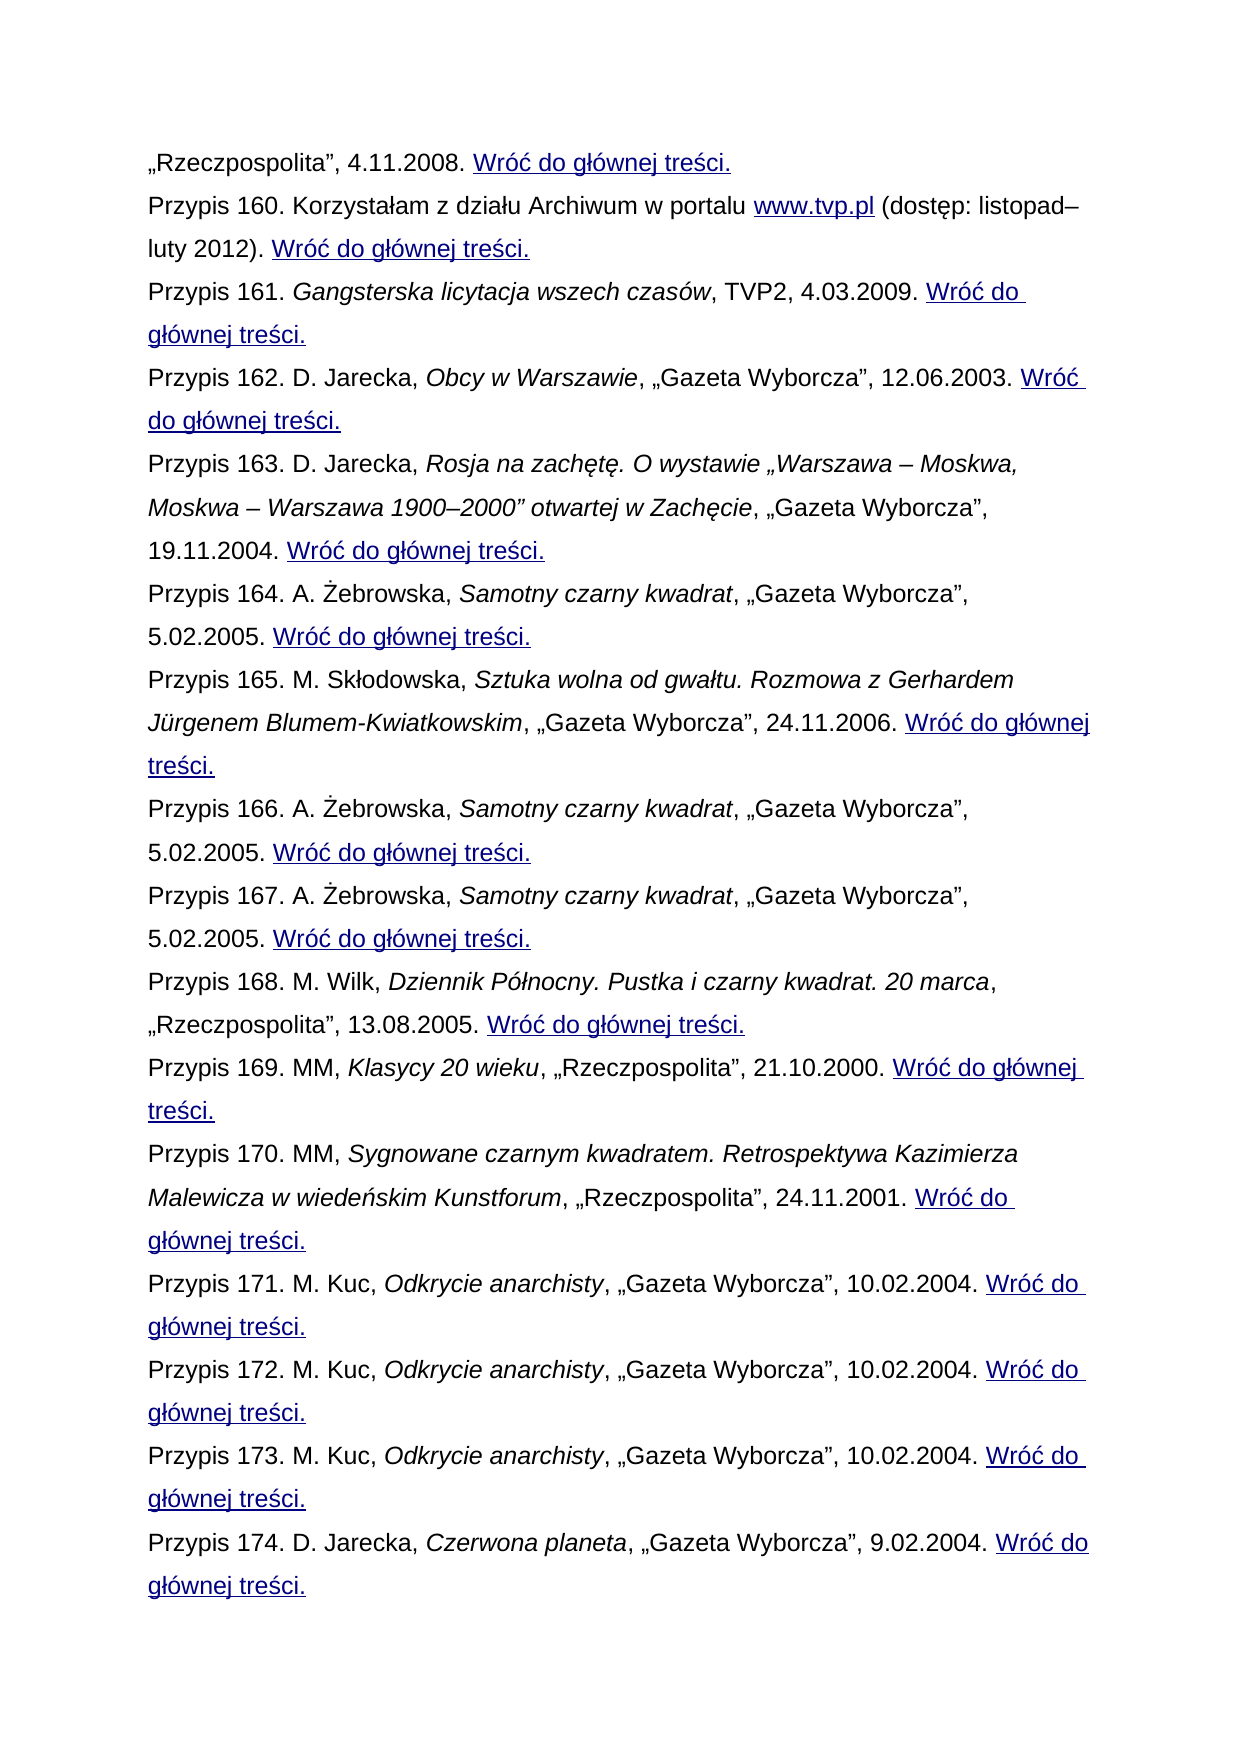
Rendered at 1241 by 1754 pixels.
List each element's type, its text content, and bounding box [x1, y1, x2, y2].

text Przypis 162. D. Jarecka, Obcy w Warszawie, „Gazeta Wyborcza”, 12.06.2003. Wróć do głównej treści. [148, 363, 1093, 435]
text Przypis 164. A. Żebrowska, Samotny czarny kwadrat, „Gazeta Wyborcza”, 5.02.2005. Wróć do głównej treści. [148, 579, 1093, 651]
text Przypis 171. M. Kuc, Odkrycie anarchisty, „Gazeta Wyborcza”, 10.02.2004. Wróć do głównej treści. [148, 1269, 1093, 1341]
text Przypis 169. MM, Klasycy 20 wieku, „Rzeczpospolita”, 21.10.2000. Wróć do głównej treści. [148, 1053, 1093, 1125]
text Przypis 167. A. Żebrowska, Samotny czarny kwadrat, „Gazeta Wyborcza”, 5.02.2005. Wróć do głównej treści. [148, 881, 1093, 953]
text Przypis 174. D. Jarecka, Czerwona planeta, „Gazeta Wyborcza”, 9.02.2004. Wróć do głównej treści. [148, 1528, 1093, 1599]
text Przypis 172. M. Kuc, Odkrycie anarchisty, „Gazeta Wyborcza”, 10.02.2004. Wróć do głównej treści. [148, 1355, 1093, 1427]
text Przypis 166. A. Żebrowska, Samotny czarny kwadrat, „Gazeta Wyborcza”, 5.02.2005. Wróć do głównej treści. [148, 794, 1093, 866]
text Przypis 160. Korzystałam z działu Archiwum w portalu www.tvp.pl (dostęp: listopad–luty 2012). Wróć do głównej treści. [148, 191, 1093, 263]
text Przypis 163. D. Jarecka, Rosja na zachętę. O wystawie „Warszawa – Moskwa, Moskwa – Warszawa 1900–2000” otwartej w Zachęcie, „Gazeta Wyborcza”, 19.11.2004. Wróć do głównej treści. [148, 449, 1093, 564]
text Przypis 168. M. Wilk, Dziennik Północny. Pustka i czarny kwadrat. 20 marca, „Rzeczpospolita”, 13.08.2005. Wróć do głównej treści. [148, 967, 1093, 1039]
text Przypis 161. Gangsterska licytacja wszech czasów, TVP2, 4.03.2009. Wróć do głównej treści. [148, 277, 1093, 349]
text Przypis 173. M. Kuc, Odkrycie anarchisty, „Gazeta Wyborcza”, 10.02.2004. Wróć do głównej treści. [148, 1441, 1093, 1513]
text Przypis 170. MM, Sygnowane czarnym kwadratem. Retrospektywa Kazimierza Malewicza w wiedeńskim Kunstforum, „Rzeczpospolita”, 24.11.2001. Wróć do głównej treści. [148, 1139, 1093, 1254]
text Przypis 165. M. Skłodowska, Sztuka wolna od gwałtu. Rozmowa z Gerhardem Jürgenem Blumem-Kwiatkowskim, „Gazeta Wyborcza”, 24.11.2006. Wróć do głównej treści. [148, 665, 1093, 780]
text „Rzeczpospolita”, 4.11.2008. Wróć do głównej treści. [148, 148, 1093, 176]
